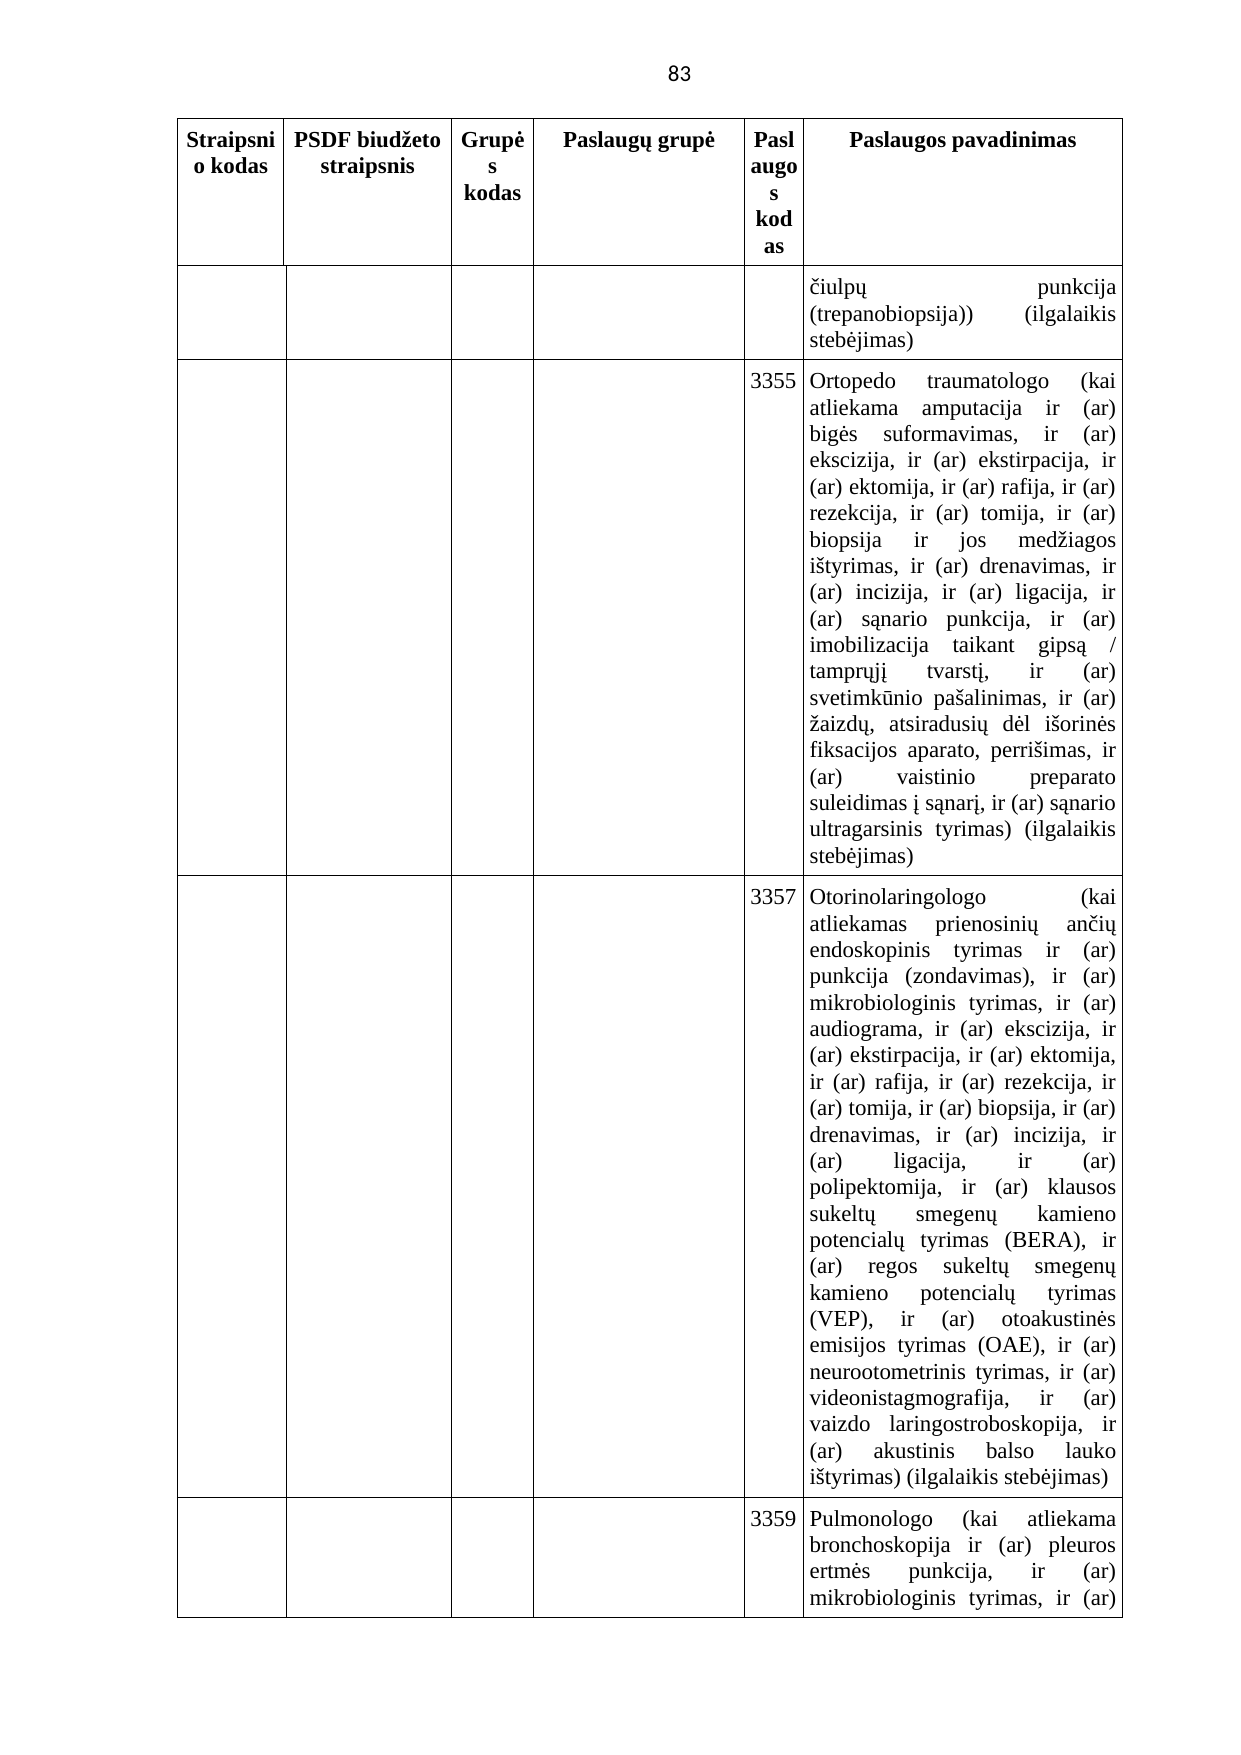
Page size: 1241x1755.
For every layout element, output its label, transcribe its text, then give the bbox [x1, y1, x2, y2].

table_cell [178, 876, 286, 1497]
table_cell [287, 266, 451, 359]
table_cell [178, 360, 286, 875]
table_cell [287, 876, 451, 1497]
table_cell [178, 1498, 286, 1617]
table_header Paslaugų grupė [534, 119, 744, 265]
table_cell [534, 360, 744, 875]
table_cell [452, 876, 533, 1497]
table_cell [534, 876, 744, 1497]
table_cell [745, 266, 803, 359]
table_header Straipsnio kodas [178, 119, 283, 265]
table_cell Otorinolaringologo (kai atliekamas prienosinių ančių endoskopinis tyrimas ir (ar) punkcija (zondavimas), ir (ar) mikrobiologinis tyrimas, ir (ar) audiograma, ir (ar) ekscizija, ir (ar) ekstirpacija, ir (ar) ektomija, ir (ar) rafija, ir (ar) rezekcija, ir (ar) tomija, ir (ar) biopsija, ir (ar) drenavimas, ir (ar) incizija, ir (ar) ligacija, ir (ar) polipektomija, ir (ar) klausos sukeltų smegenų kamieno potencialų tyrimas (BERA), ir (ar) regos sukeltų smegenų kamieno potencialų tyrimas (VEP), ir (ar) otoakustinės emisijos tyrimas (OAE), ir (ar) neurootometrinis tyrimas, ir (ar) videonistagmografija, ir (ar) vaizdo laringostroboskopija, ir (ar) akustinis balso lauko ištyrimas) (ilgalaikis stebėjimas) [804, 876, 1122, 1497]
table_cell [287, 1498, 451, 1617]
table_header PSDF biudžeto straipsnis [284, 119, 451, 265]
table_header Grupės kodas [452, 119, 533, 265]
table_cell [452, 266, 533, 359]
table_cell 3359 [745, 1498, 803, 1617]
table_cell [534, 1498, 744, 1617]
table_cell 3357 [745, 876, 803, 1497]
table_cell Ortopedo traumatologo (kai atliekama amputacija ir (ar) bigės suformavimas, ir (ar) ekscizija, ir (ar) ekstirpacija, ir (ar) ektomija, ir (ar) rafija, ir (ar) rezekcija, ir (ar) tomija, ir (ar) biopsija ir jos medžiagos ištyrimas, ir (ar) drenavimas, ir (ar) incizija, ir (ar) ligacija, ir (ar) sąnario punkcija, ir (ar) imobilizacija taikant gipsą / tamprųjį tvarstį, ir (ar) svetimkūnio pašalinimas, ir (ar) žaizdų, atsiradusių dėl išorinės fiksacijos aparato, perrišimas, ir (ar) vaistinio preparato suleidimas į sąnarį, ir (ar) sąnario ultragarsinis tyrimas) (ilgalaikis stebėjimas) [804, 360, 1122, 875]
table_header Paslaugos pavadinimas [804, 119, 1122, 265]
table_cell [452, 360, 533, 875]
table_cell [287, 360, 451, 875]
table_header Paslaugos kodas [745, 119, 803, 265]
table_cell Pulmonologo (kai atliekama bronchoskopija ir (ar) pleuros ertmės punkcija, ir (ar) mikrobiologinis tyrimas, ir (ar) [804, 1498, 1122, 1617]
table_cell [178, 266, 286, 359]
table_cell [534, 266, 744, 359]
table_cell [452, 1498, 533, 1617]
table_cell čiulpų punkcija (trepanobiopsija)) (ilgalaikis stebėjimas) [804, 266, 1122, 359]
table_cell 3355 [745, 360, 803, 875]
